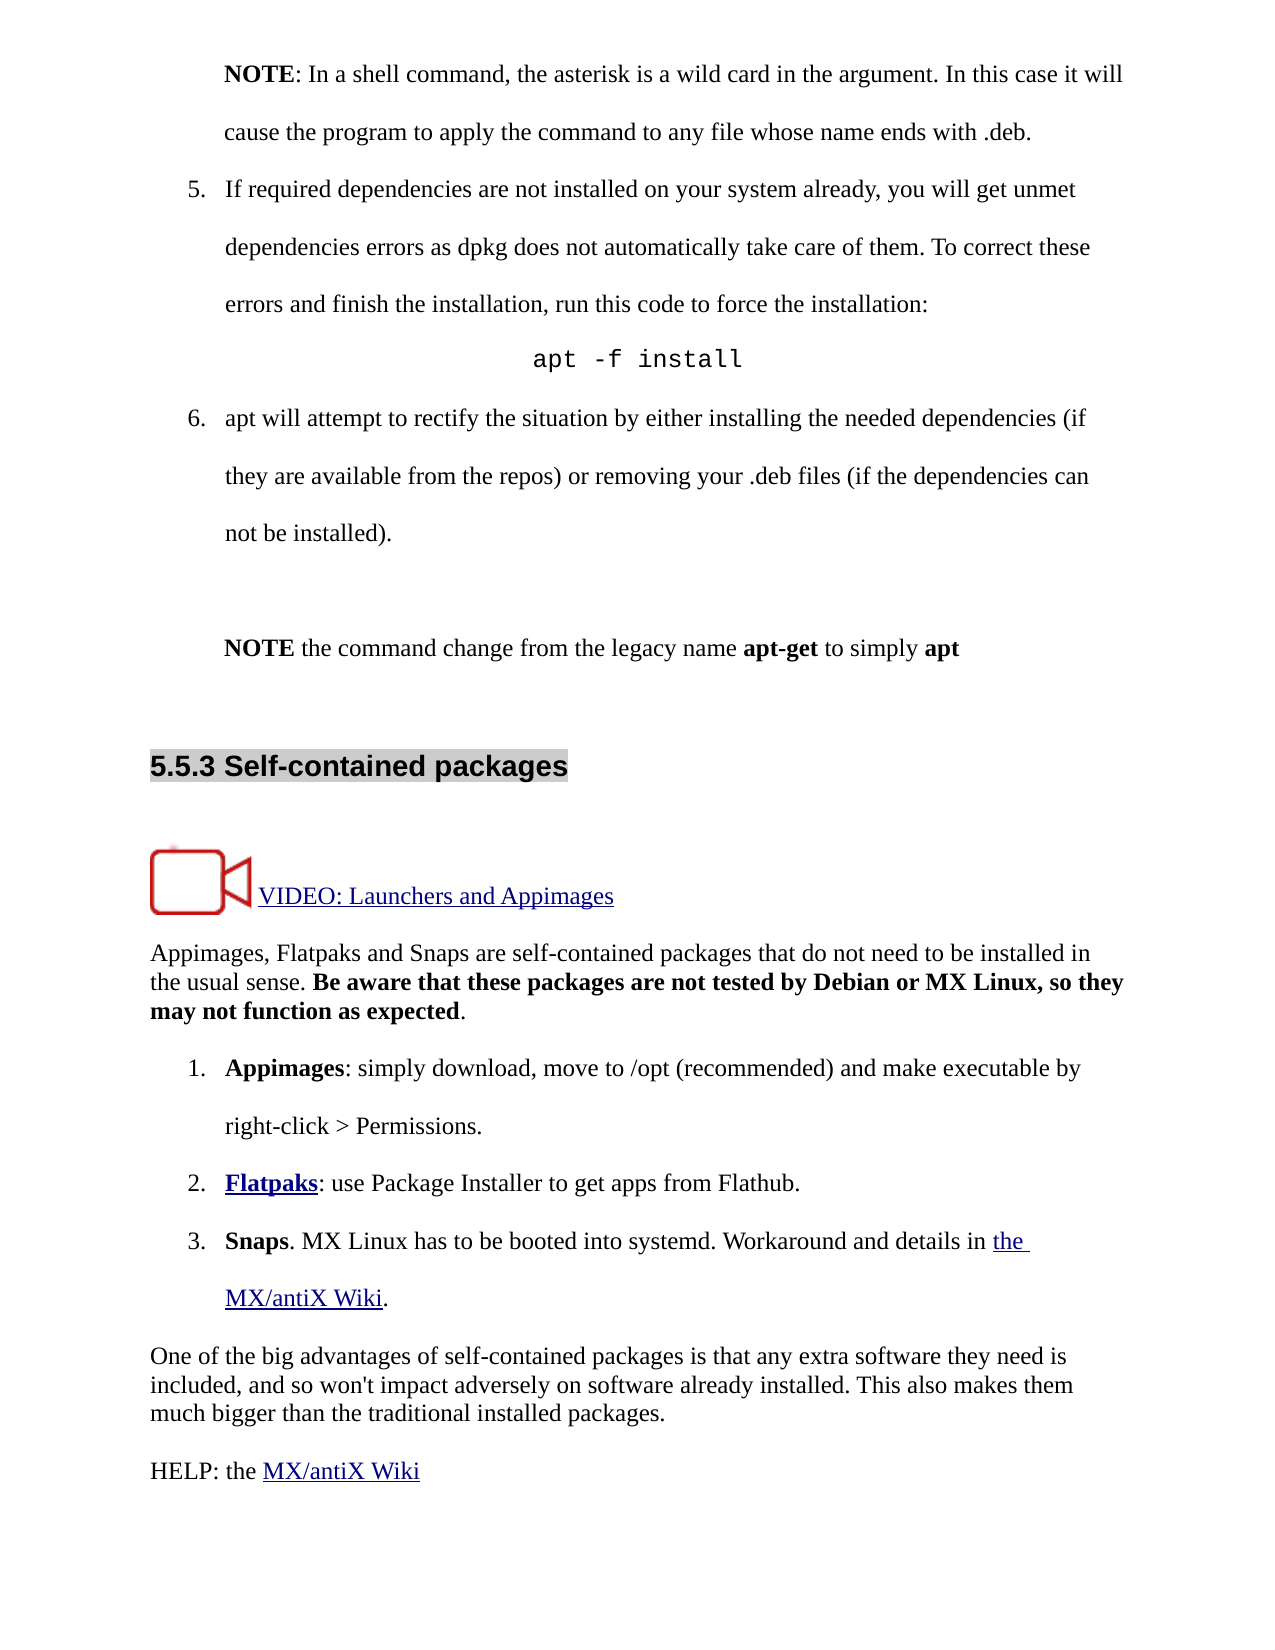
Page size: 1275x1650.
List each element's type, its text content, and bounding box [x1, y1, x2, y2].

text One of the big advantages of self-contained packages is that any extra software they need is included, and so won't impact adversely on software already installed. This also makes them much bigger than the traditional installed packages. [150, 1341, 1125, 1427]
picture [150, 831, 252, 915]
text Appimages, Flatpaks and Snaps are self-contained packages that do not need to be installed in the usual sense. Be aware that these packages are not tested by Debian or MX Linux, so they may not function as expected. [150, 938, 1125, 1025]
list If required dependencies are not installed on your system already, you will get unmet dependencies errors as dpkg does not automatically take care of them. To correct these errors and finish the installation, run this code to force the installation: [187, 174, 1125, 318]
text NOTE the command change from the legacy name apt-get to simply apt [150, 633, 1125, 662]
text VIDEO: Launchers and Appimages [252, 881, 1125, 910]
subtitle 5.5.3 Self-contained packages [150, 748, 1125, 782]
text NOTE: In a shell command, the asterisk is a wild card in the argument. In this case it will cause the program to apply the command to any file whose name ends with .deb. [224, 59, 1125, 145]
text apt -f install [150, 347, 1125, 375]
list apt will attempt to rectify the situation by either installing the needed dependencies (if they are available from the repos) or removing your .deb files (if the dependencies can not be installed). [187, 403, 1125, 547]
text HELP: the MX/antiX Wiki [150, 1456, 1125, 1485]
list Appimages: simply download, move to /opt (recommended) and make executable by right-click > Permissions. [187, 1053, 1125, 1140]
list Snaps. MX Linux has to be booted into systemd. Workaround and details in the MX/antiX Wiki. [187, 1226, 1125, 1312]
list Flatpaks: use Package Installer to get apps from Flathub. [187, 1168, 1125, 1197]
